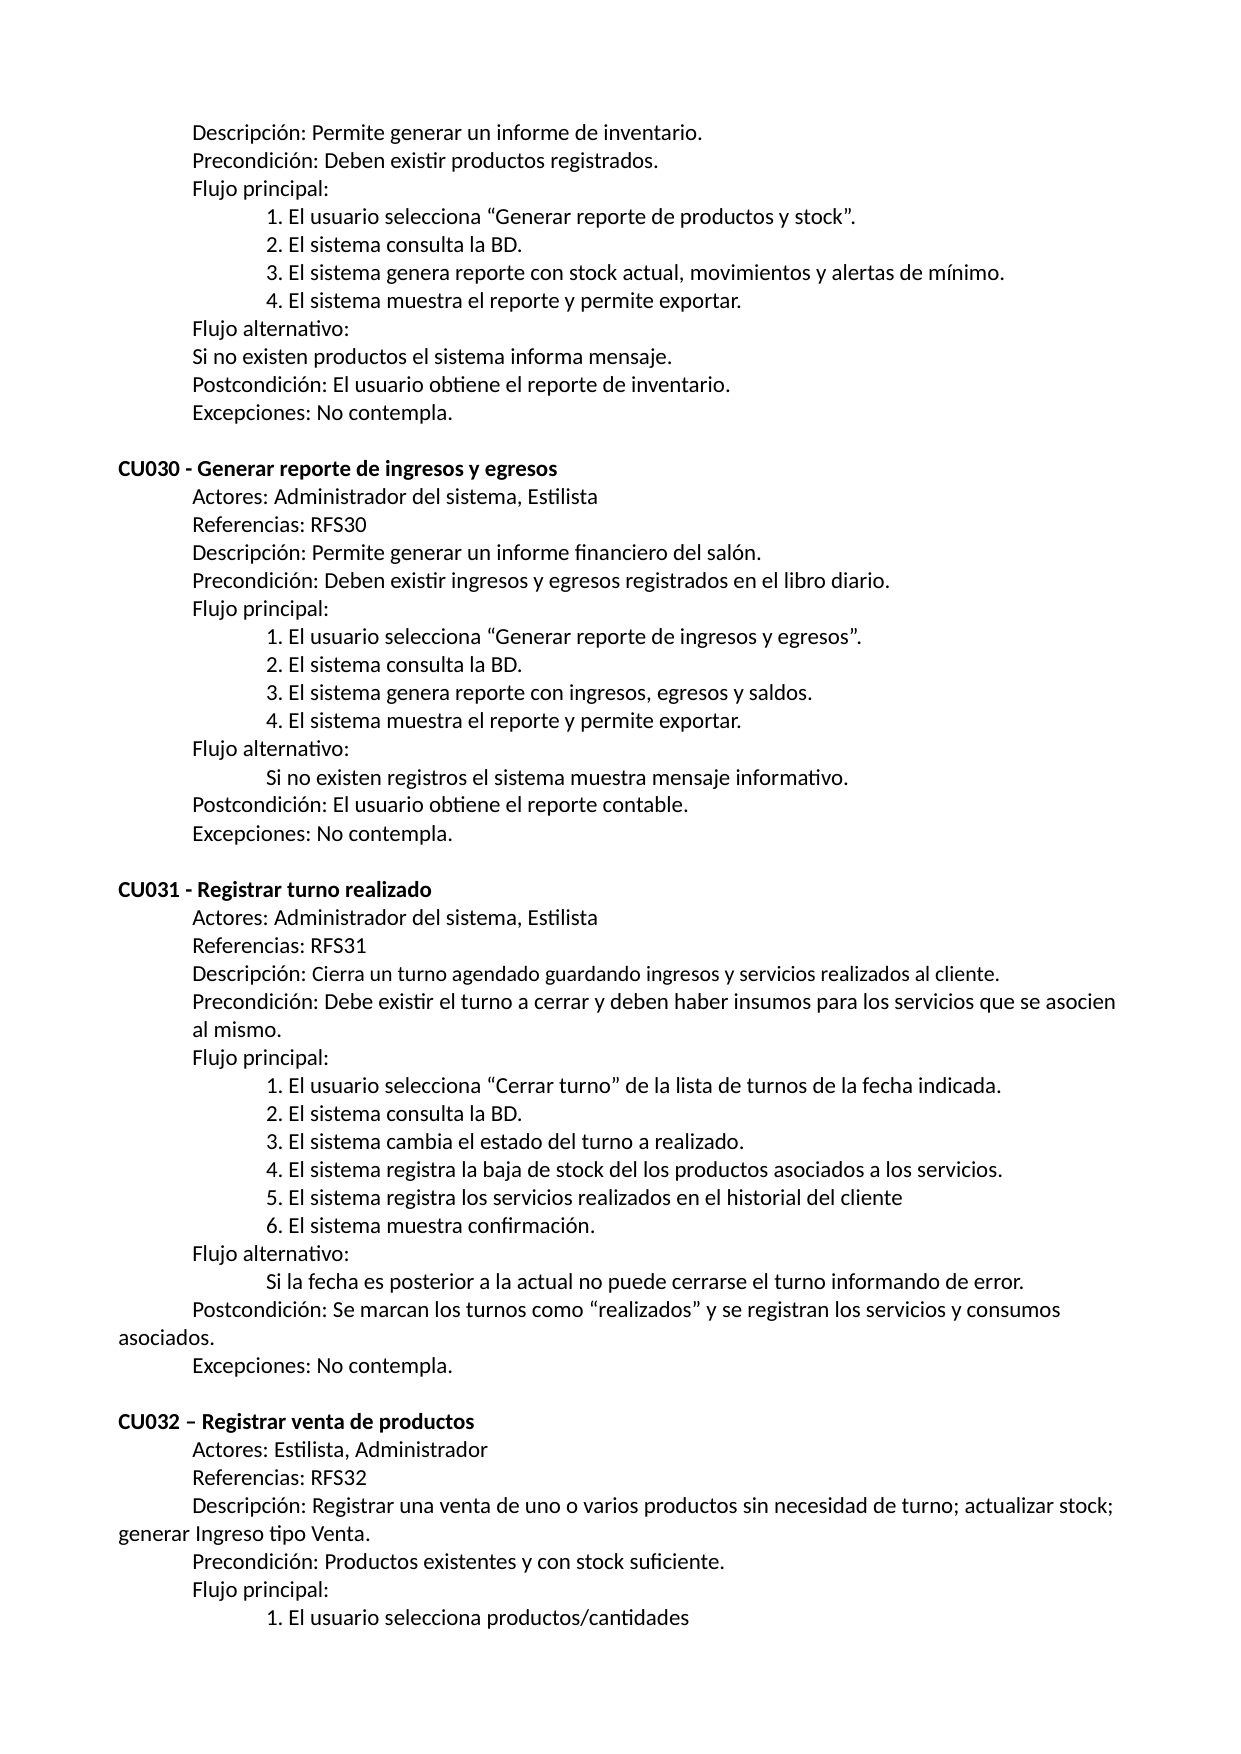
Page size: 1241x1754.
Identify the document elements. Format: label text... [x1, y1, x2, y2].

text CU031 - Registrar turno realizado Actores: Administrador del sistema, Estilista Referencias: RFS31 Descripción: Cierra un turno agendado guardando ingresos y servicios realizados al cliente. Precondición: Debe existir el turno a cerrar y deben haber insumos para los servicios que se asocien al mismo. Flujo principal: 1. El usuario selecciona “Cerrar turno” de la lista de turnos de la fecha indicada. 2. El sistema consulta la BD. 3. El sistema cambia el estado del turno a realizado. [118, 875, 1122, 1155]
text Flujo principal: [118, 1575, 1122, 1603]
text Descripción: Registrar una venta de uno o varios productos sin necesidad de turno; actualizar stock; generar Ingreso tipo Venta. [118, 1491, 1122, 1547]
text Descripción: Permite generar un informe de inventario. Precondición: Deben existir productos registrados. Flujo principal: 1. El usuario selecciona “Generar reporte de productos y stock”. 2. El sistema consulta la BD. 3. El sistema genera reporte con stock actual, movimientos y alertas de mínimo. 4. El sistema muestra el reporte y permite exportar. Flujo alternativo: Si no existen productos el sistema informa mensaje. Postcondición: El usuario obtiene el reporte de inventario. Excepciones: No contempla. CU030 - Generar reporte de ingresos y egresos Actores: Administrador del sistema, Estilista Referencias: RFS30 Descripción: Permite generar un informe financiero del salón. Precondición: Deben existir ingresos y egresos registrados en el libro diario. Flujo principal: 1. El usuario selecciona “Generar reporte de ingresos y egresos”. 2. El sistema consulta la BD. 3. El sistema genera reporte con ingresos, egresos y saldos. 4. El sistema muestra el reporte y permite exportar. Flujo alternativo: Si no existen registros el sistema muestra mensaje informativo. Postcondición: El usuario obtiene el reporte contable. Excepciones: No contempla. [118, 118, 1122, 847]
text Referencias: RFS32 [118, 1463, 1122, 1491]
text 5. El sistema registra los servicios realizados en el historial del cliente 6. El sistema muestra confirmación. Flujo alternativo: Si la fecha es posterior a la actual no puede cerrarse el turno informando de error. Postcondición: Se marcan los turnos como “realizados” y se registran los servicios y consumos asociados. Excepciones: No contempla. [118, 1183, 1122, 1379]
text 4. El sistema registra la baja de stock del los productos asociados a los servicios. [118, 1155, 1122, 1183]
text Actores: Estilista, Administrador [118, 1435, 1122, 1463]
text 1. El usuario selecciona productos/cantidades [118, 1603, 1122, 1631]
text CU032 – Registrar venta de productos [118, 1407, 1122, 1435]
text Precondición: Productos existentes y con stock suficiente. [118, 1547, 1122, 1575]
